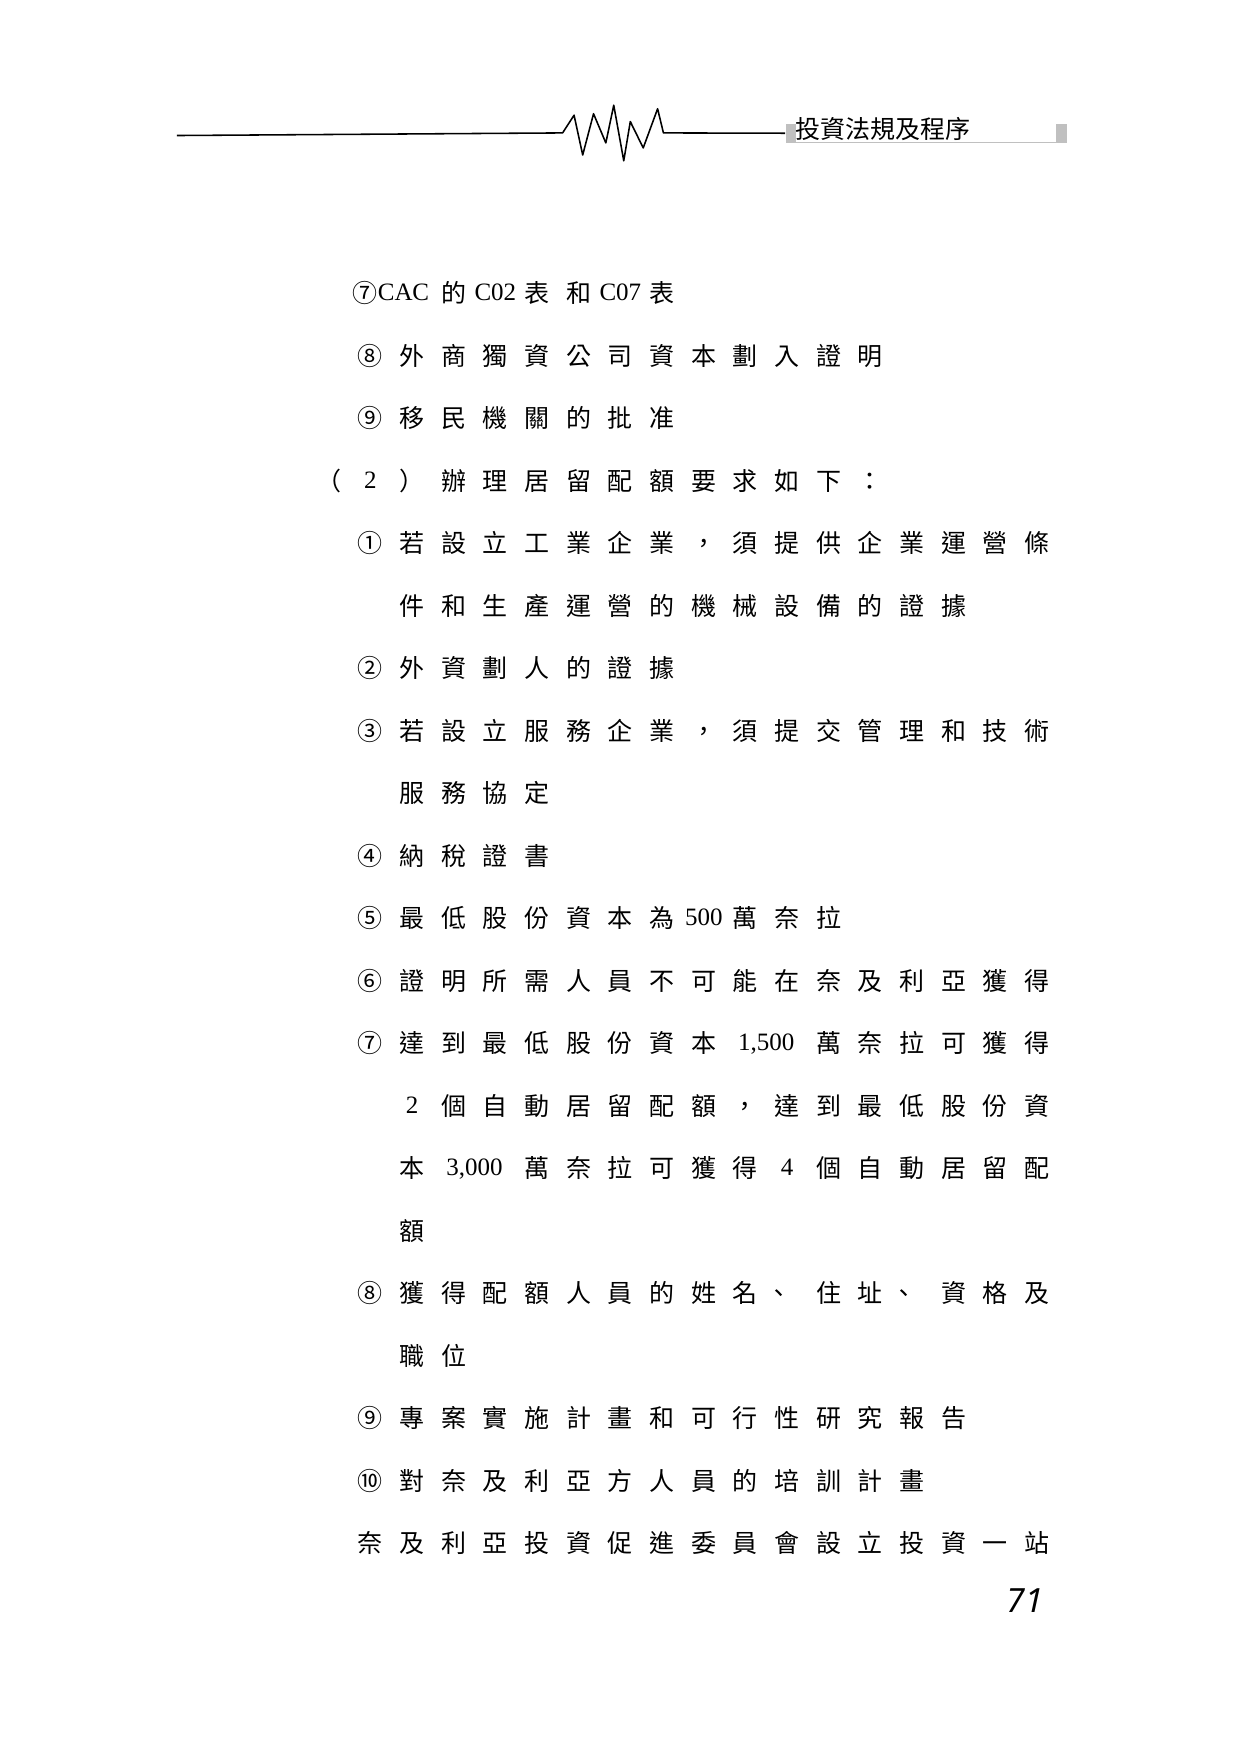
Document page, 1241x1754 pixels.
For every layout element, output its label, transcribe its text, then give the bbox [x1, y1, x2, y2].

text ⑦CAC的C02表和C07表 [342, 250, 1058, 313]
text ⑩對奈及利亞方人員的培訓計畫 [342, 1438, 1058, 1500]
text ⑦達到最低股份資本1,500萬奈拉可獲得2個自動居留配額，達到最低股份資本3,000萬奈拉可獲得4個自動居留配額 [342, 1000, 1058, 1250]
text ③若設立服務企業，須提交管理和技術服務協定 [342, 688, 1058, 813]
text ⑧外商獨資公司資本劃入證明 [342, 313, 1058, 375]
text ⑨移民機關的批准 [342, 375, 1058, 438]
text ⑤最低股份資本為500萬奈拉 [342, 875, 1058, 938]
text ①若設立工業企業，須提供企業運營條件和生產運營的機械設備的證據 [342, 500, 1058, 625]
text （2）辦理居留配額要求如下： [281, 438, 1058, 500]
text ⑧獲得配額人員的姓名、住址、資格及職位 [342, 1250, 1058, 1375]
text ⑥證明所需人員不可能在奈及利亞獲得 [342, 938, 1058, 1000]
text ②外資劃人的證據 [342, 625, 1058, 688]
text ⑨專案實施計畫和可行性研究報告 [342, 1375, 1058, 1438]
text 奈及利亞投資促進委員會設立投資一站 [281, 1500, 1058, 1563]
text ④納稅證書 [342, 813, 1058, 875]
